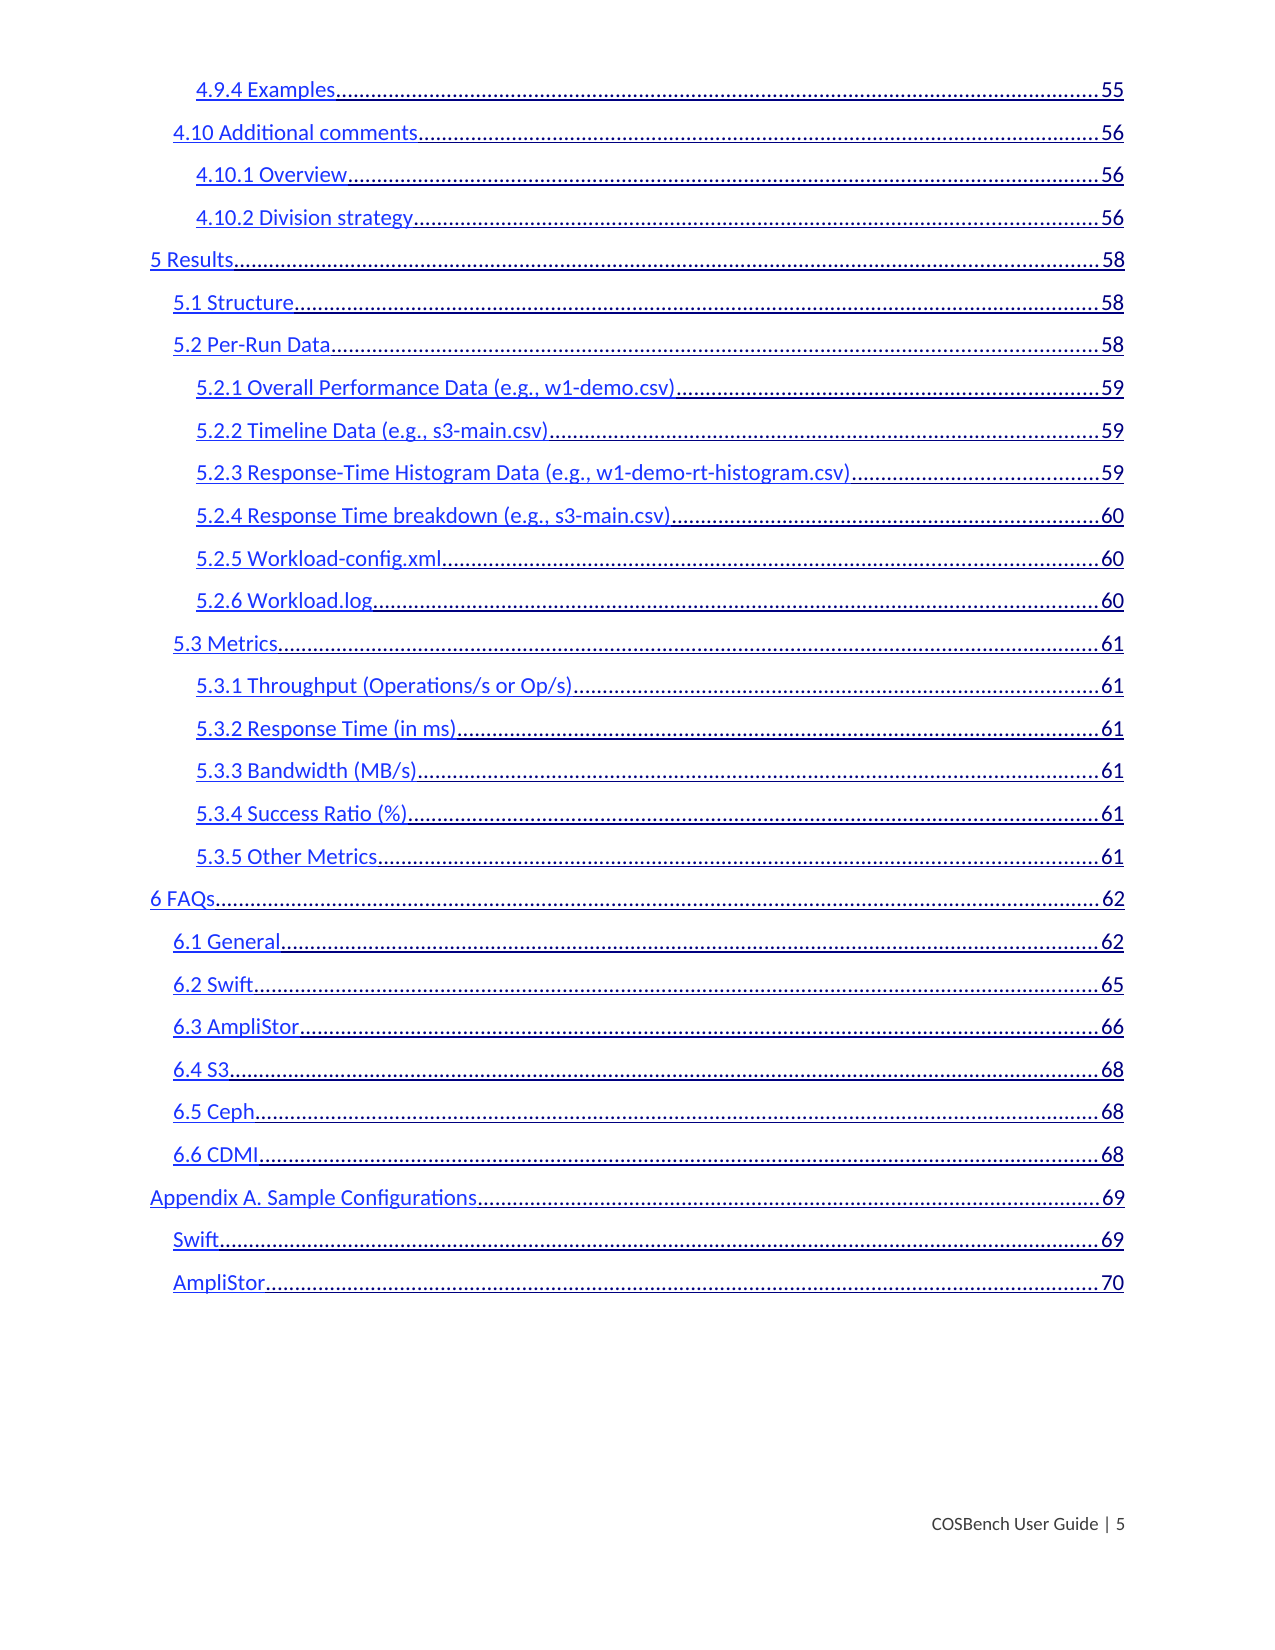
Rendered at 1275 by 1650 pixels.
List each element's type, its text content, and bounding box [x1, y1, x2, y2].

text 5.2.5 Workload-config.xml 60 [196, 544, 1125, 572]
text 5.3.1 Throughput (Operations/s or Op/s) 61 [196, 671, 1125, 699]
text 5.2 Per-Run Data 58 [173, 331, 1125, 359]
text 6.1 General 62 [173, 927, 1125, 955]
text 5.3.3 Bandwidth (MB/s) 61 [196, 757, 1125, 785]
text 4.10.1 Overview 56 [196, 160, 1125, 188]
text 6 FAQs 62 [150, 884, 1125, 909]
text 5 Results 58 [150, 245, 1125, 269]
text 5.3 Metrics 61 [173, 629, 1125, 657]
text 4.9.4 Examples 55 [196, 75, 1125, 103]
text 5.3.4 Success Ratio (%) 61 [196, 799, 1125, 827]
text 6.5 Ceph 68 [173, 1097, 1125, 1126]
text Swift 69 [173, 1225, 1125, 1253]
text 5.2.4 Response Time breakdown (e.g., s3-main.csv) 60 [196, 501, 1125, 529]
text 6.6 CDMI 68 [173, 1140, 1125, 1168]
text 5.2.3 Response-Time Histogram Data (e.g., w1-demo-rt-histogram.csv) 59 [196, 458, 1125, 486]
text 5.1 Structure 58 [173, 288, 1125, 316]
text 4.10 Additional comments 56 [173, 118, 1125, 146]
text 5.3.2 Response Time (in ms) 61 [196, 714, 1125, 742]
text Appendix A. Sample Configurations 69 [150, 1183, 1125, 1207]
text 5.2.2 Timeline Data (e.g., s3-main.csv) 59 [196, 416, 1125, 444]
text 5.2.1 Overall Performance Data (e.g., w1-demo.csv) 59 [196, 373, 1125, 401]
text AmpliStor 70 [173, 1268, 1125, 1296]
text 5.3.5 Other Metrics 61 [196, 842, 1125, 870]
text 6.4 S3 68 [173, 1055, 1125, 1083]
text 5.2.6 Workload.log 60 [196, 586, 1125, 614]
text 6.2 Swift 65 [173, 970, 1125, 998]
text 4.10.2 Division strategy 56 [196, 203, 1125, 231]
text 6.3 AmpliStor 66 [173, 1012, 1125, 1040]
